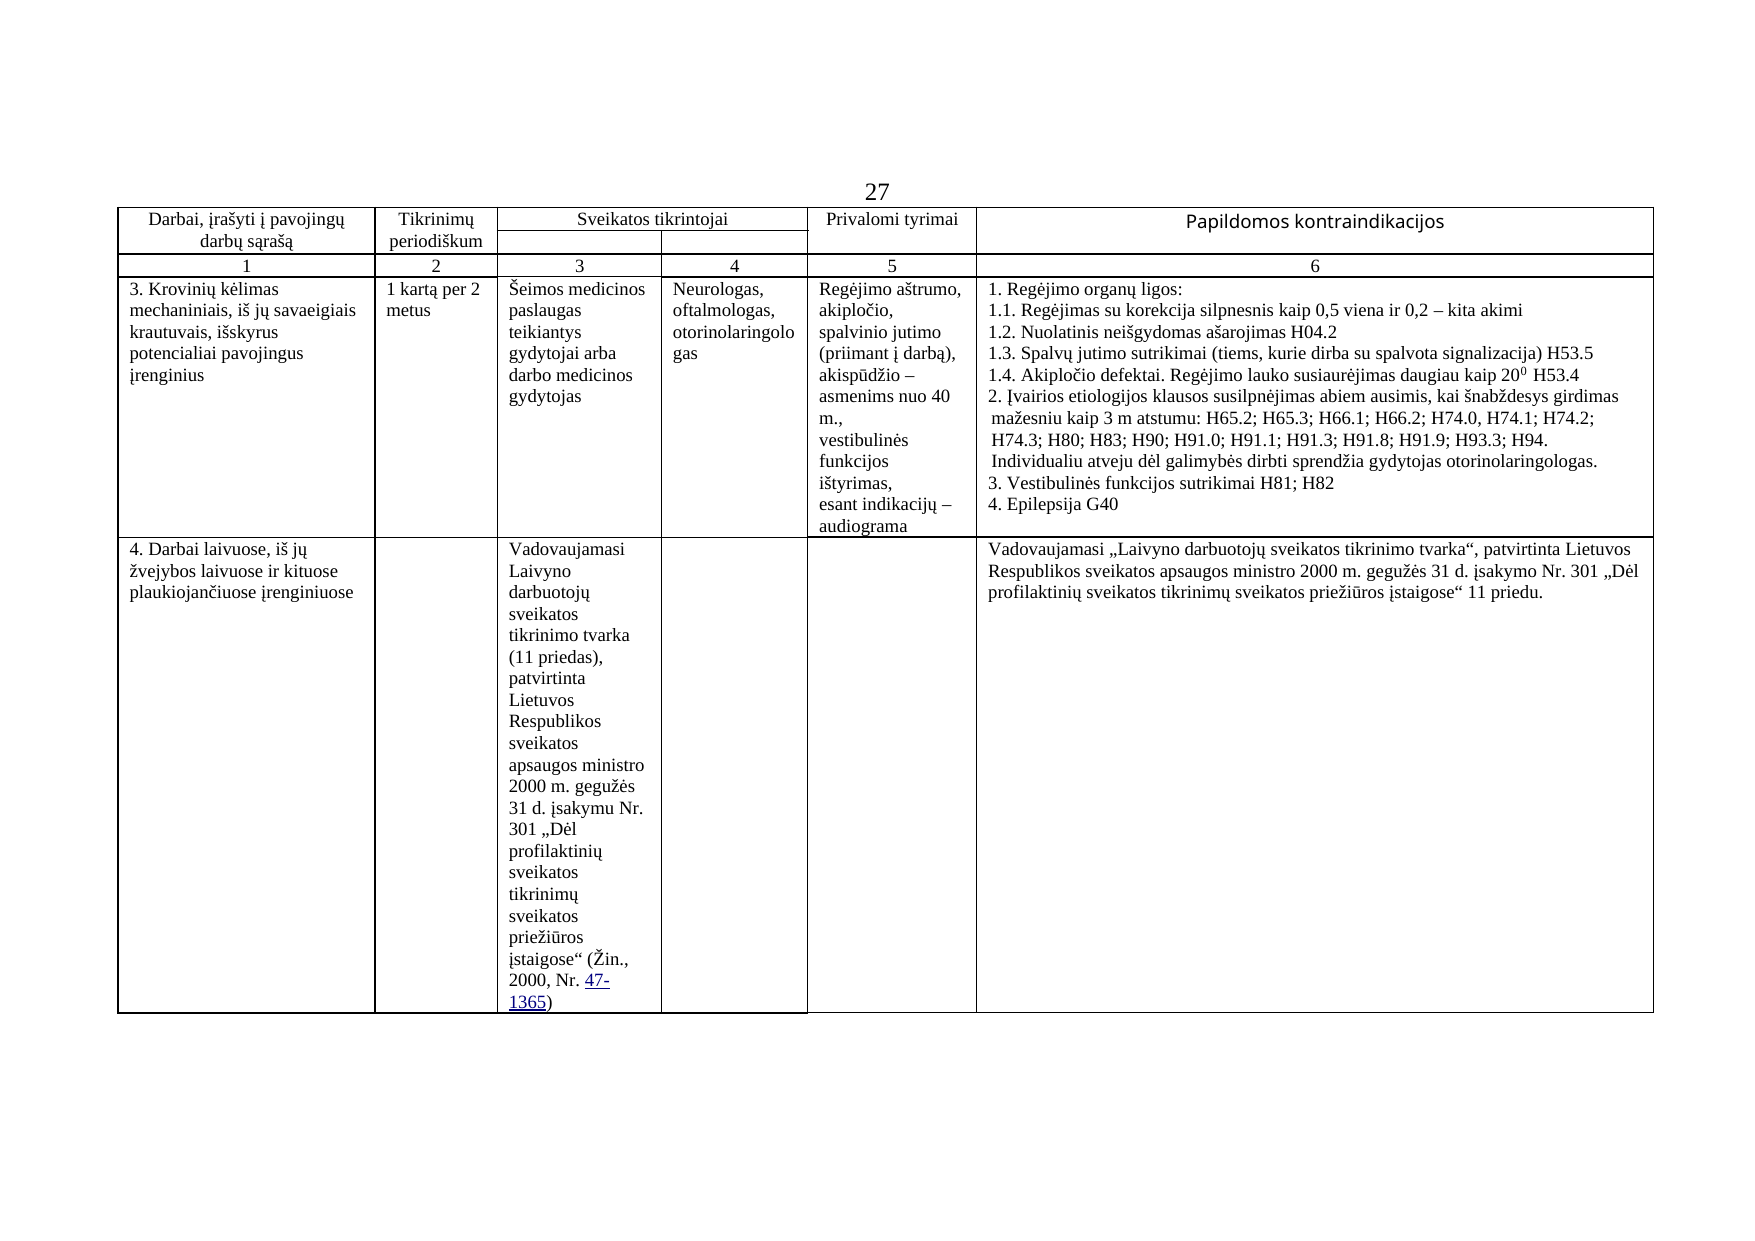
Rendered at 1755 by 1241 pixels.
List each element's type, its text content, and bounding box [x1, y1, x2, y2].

table_header Sveikatos tikrintojai [498, 208, 807, 230]
table_cell [662, 231, 807, 253]
table_cell [808, 538, 976, 1012]
table_cell Vadovaujamasi „Laivyno darbuotojų sveikatos tikrinimo tvarka“, patvirtinta Lietuvos Respublikos sveikatos apsaugos ministro 2000 m. gegužės 31 d. įsakymo Nr. 301 „Dėl profilaktinių sveikatos tikrinimų sveikatos priežiūros įstaigose“ 11 priedu. [977, 538, 1653, 1012]
table_header Darbai, įrašyti į pavojingų darbų sąrašą [119, 208, 374, 253]
table_cell 4. Darbai laivuose, iš jų žvejybos laivuose ir kituose plaukiojančiuose įrenginiuose [119, 538, 374, 1012]
table_cell 4 [662, 255, 807, 276]
table_header Papildomos kontraindikacijos [977, 208, 1653, 253]
table_cell [662, 538, 807, 1012]
table_cell 1 [119, 255, 374, 276]
table_header Tikrinimų periodiškumas [376, 208, 497, 253]
table_cell 1. Regėjimo organų ligos: 1.1. Regėjimas su korekcija silpnesnis kaip 0,5 viena ir 0,2 – kita akimi 1.2. Nuolatinis neišgydomas ašarojimas H04.2 1.3. Spalvų jutimo sutrikimai (tiems, kurie dirba su spalvota signalizacija) H53.5 1.4. Akipločio defektai. Regėjimo lauko susiaurėjimas daugiau kaip 200 H53.4 2. Įvairios etiologijos klausos susilpnėjimas abiem ausimis, kai šnabždesys girdimas mažesniu kaip 3 m atstumu: H65.2; H65.3; H66.1; H66.2; H74.0, H74.1; H74.2; H74.3; H80; H83; H90; H91.0; H91.1; H91.3; H91.8; H91.9; H93.3; H94. Individualiu atveju dėl galimybės dirbti sprendžia gydytojas otorinolaringologas. 3. Vestibulinės funkcijos sutrikimai H81; H82 4. Epilepsija G40 [977, 278, 1653, 536]
table_cell 1 kartą per 2 metus [376, 278, 497, 536]
table_header Privalomi tyrimai [808, 208, 976, 253]
table_cell 3 [498, 255, 661, 276]
table_cell 5 [808, 255, 976, 276]
table_cell 2 [376, 255, 497, 276]
table_cell 6 [977, 255, 1653, 276]
table_cell 3. Krovinių kėlimas mechaniniais, iš jų savaeigiais krautuvais, išskyrus potencialiai pavojingus įrenginius [119, 278, 374, 536]
table_cell Regėjimo aštrumo, akipločio, spalvinio jutimo (priimant į darbą), akispūdžio – asmenims nuo 40 m., vestibulinės funkcijos ištyrimas, esant indikacijų – audiograma [808, 278, 976, 536]
table_cell Šeimos medicinos paslaugas teikiantys gydytojai arba darbo medicinos gydytojas [498, 277, 661, 536]
table_cell [376, 538, 497, 1012]
table_cell [498, 231, 661, 253]
table_cell Vadovaujamasi Laivyno darbuotojų sveikatos tikrinimo tvarka (11 priedas), patvirtinta Lietuvos Respublikos sveikatos apsaugos ministro 2000 m. gegužės 31 d. įsakymu Nr. 301 „Dėl profilaktinių sveikatos tikrinimų sveikatos priežiūros įstaigose“ (Žin., 2000, Nr. 47-1365) [498, 538, 661, 1012]
table_cell Neurologas, oftalmologas, otorinolaringologas [662, 278, 807, 536]
